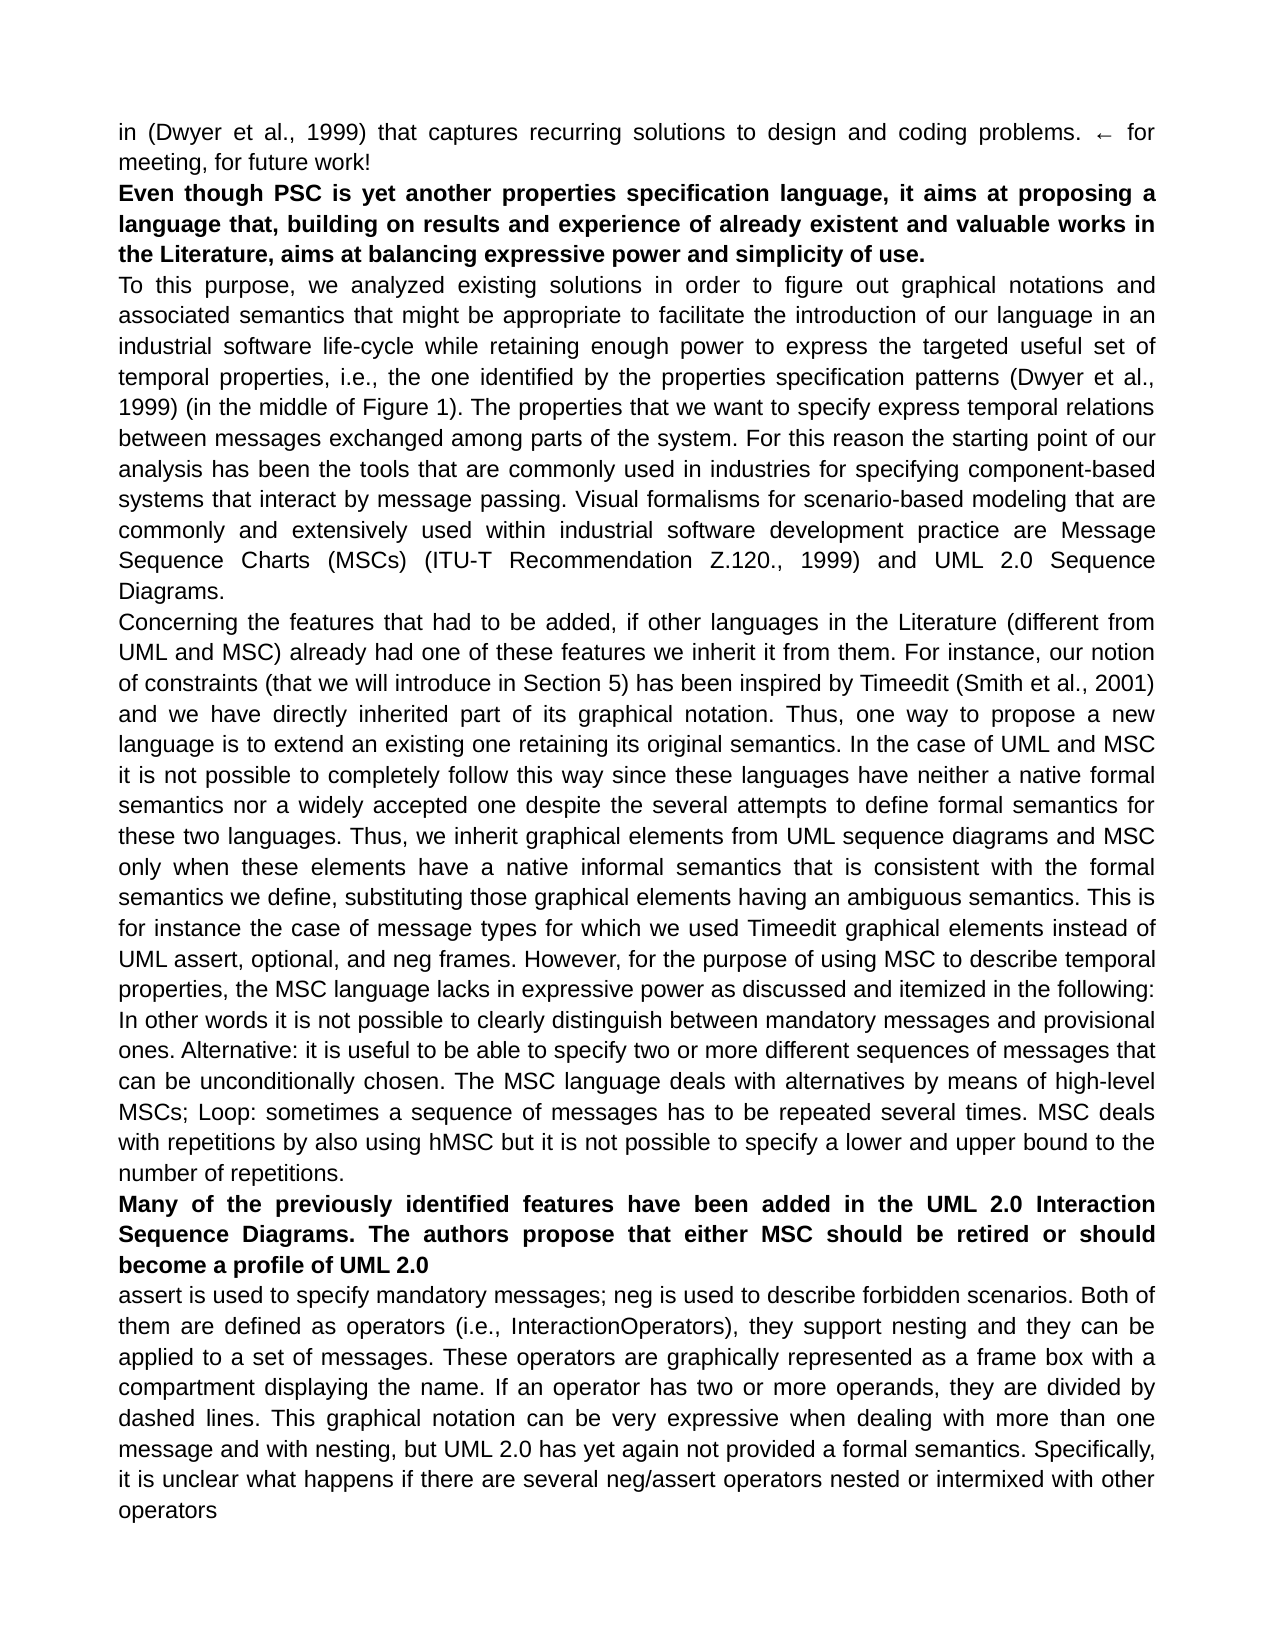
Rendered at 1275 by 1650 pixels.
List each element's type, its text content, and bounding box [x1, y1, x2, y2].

text in (Dwyer et al., 1999) that captures recurring solutions to design and coding problems. ← for meeting, for future work! [118, 118, 1157, 176]
text Many of the previously identified features have been added in the UML 2.0 Interaction Sequence Diagrams. The authors propose that either MSC should be retired or should become a profile of UML 2.0 [118, 1190, 1157, 1278]
text Concerning the features that had to be added, if other languages in the Literature (different from UML and MSC) already had one of these features we inherit it from them. For instance, our notion of constraints (that we will introduce in Section 5) has been inspired by Timeedit (Smith et al., 2001) and we have directly inherited part of its graphical notation. Thus, one way to propose a new language is to extend an existing one retaining its original semantics. In the case of UML and MSC it is not possible to completely follow this way since these languages have neither a native formal semantics nor a widely accepted one despite the several attempts to define formal semantics for these two languages. Thus, we inherit graphical elements from UML sequence diagrams and MSC only when these elements have a native informal semantics that is consistent with the formal semantics we define, substituting those graphical elements having an ambiguous semantics. This is for instance the case of message types for which we used Timeedit graphical elements instead of UML assert, optional, and neg frames. However, for the purpose of using MSC to describe temporal properties, the MSC language lacks in expressive power as discussed and itemized in the following: In other words it is not possible to clearly distinguish between mandatory messages and provisional ones. Alternative: it is useful to be able to specify two or more different sequences of messages that can be unconditionally chosen. The MSC language deals with alternatives by means of high-level MSCs; Loop: sometimes a sequence of messages has to be repeated several times. MSC deals with repetitions by also using hMSC but it is not possible to specify a lower and upper bound to the number of repetitions. [118, 608, 1157, 1186]
text Even though PSC is yet another properties specification language, it aims at proposing a language that, building on results and experience of already existent and valuable works in the Literature, aims at balancing expressive power and simplicity of use. [118, 179, 1157, 267]
text assert is used to specify mandatory messages; neg is used to describe forbidden scenarios. Both of them are defined as operators (i.e., InteractionOperators), they support nesting and they can be applied to a set of messages. These operators are graphically represented as a frame box with a compartment displaying the name. If an operator has two or more operands, they are divided by dashed lines. This graphical notation can be very expressive when dealing with more than one message and with nesting, but UML 2.0 has yet again not provided a formal semantics. Specifically, it is unclear what happens if there are several neg/assert operators nested or intermixed with other operators [118, 1282, 1157, 1523]
text To this purpose, we analyzed existing solutions in order to figure out graphical notations and associated semantics that might be appropriate to facilitate the introduction of our language in an industrial software life-cycle while retaining enough power to express the targeted useful set of temporal properties, i.e., the one identified by the properties specification patterns (Dwyer et al., 1999) (in the middle of Figure 1). The properties that we want to specify express temporal relations between messages exchanged among parts of the system. For this reason the starting point of our analysis has been the tools that are commonly used in industries for specifying component-based systems that interact by message passing. Visual formalisms for scenario-based modeling that are commonly and extensively used within industrial software development practice are Message Sequence Charts (MSCs) (ITU-T Recommendation Z.120., 1999) and UML 2.0 Sequence Diagrams. [118, 271, 1157, 604]
